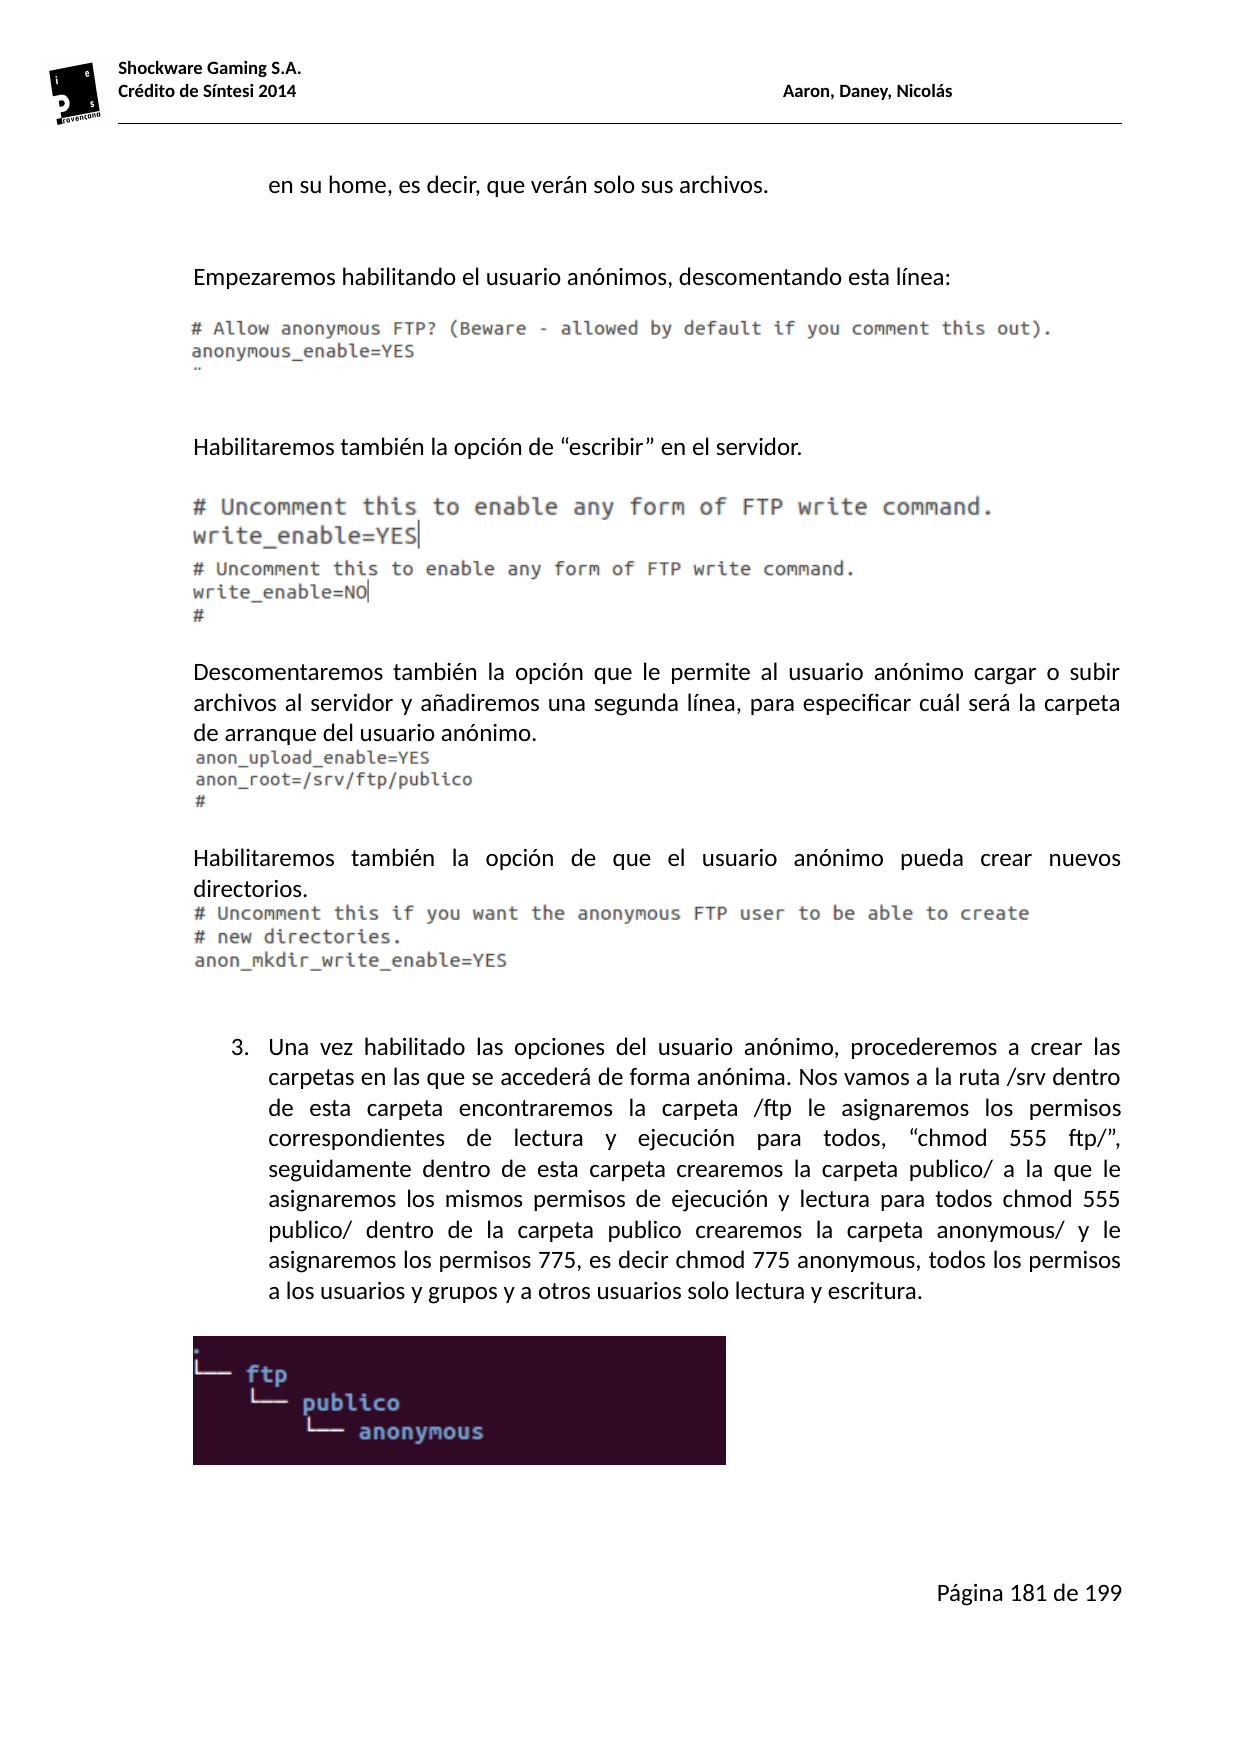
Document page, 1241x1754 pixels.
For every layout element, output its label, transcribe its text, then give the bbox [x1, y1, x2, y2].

list en su home, es decir, que verán solo sus archivos. [231, 169, 1122, 200]
picture [193, 903, 1079, 1001]
list Una vez habilitado las opciones del usuario anónimo, procederemos a crear las carpetas en las que se accederá de forma anónima. Nos vamos a la ruta /srv dentro de esta carpeta encontraremos la carpeta /ftp le asignaremos los permisos correspondientes de lectura y ejecución para todos, “chmod 555 ftp/”, seguidamente dentro de esta carpeta crearemos la carpeta publico/ a la que le asignaremos los mismos permisos de ejecución y lectura para todos chmod 555 publico/ dentro de la carpeta publico crearemos la carpeta anonymous/ y le asignaremos los permisos 775, es decir chmod 775 anonymous, todos los permisos a los usuarios y grupos y a otros usuarios solo lectura y escritura. [231, 1031, 1122, 1306]
list Empezaremos habilitando el usuario anónimos, descomentando esta línea: [193, 261, 1122, 291]
list Descomentaremos también la opción que le permite al usuario anónimo cargar o subir archivos al servidor y añadiremos una segunda línea, para especificar cuál será la carpeta de arranque del usuario anónimo. [193, 656, 1122, 748]
picture [193, 748, 1079, 812]
list Habilitaremos también la opción de “escribir” en el servidor. [193, 431, 1122, 462]
picture [193, 1336, 726, 1465]
picture [43, 56, 110, 130]
picture [191, 316, 1077, 370]
picture [193, 492, 1079, 626]
list Habilitaremos también la opción de que el usuario anónimo pueda crear nuevos directorios. [193, 843, 1122, 904]
